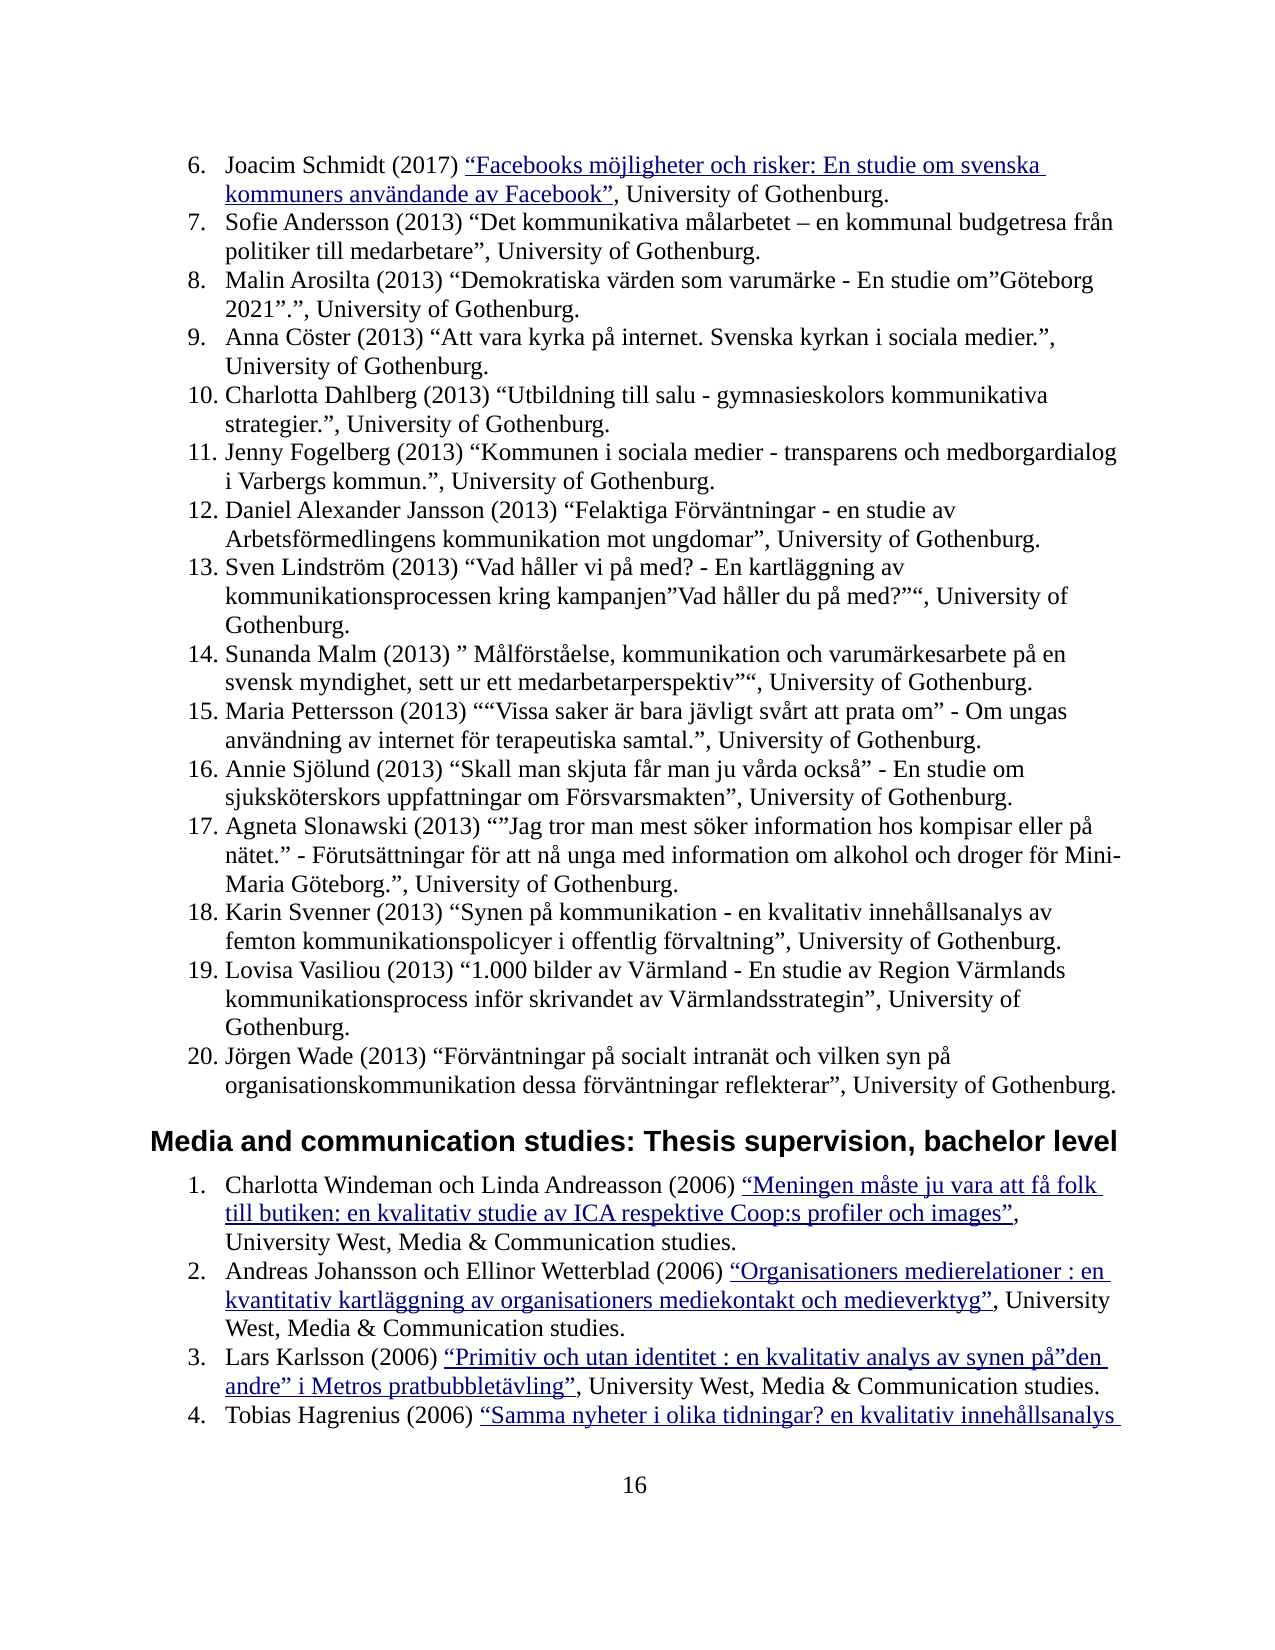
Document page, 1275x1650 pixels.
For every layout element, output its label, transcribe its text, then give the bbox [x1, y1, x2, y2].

list Malin Arosilta (2013) “Demokratiska värden som varumärke - En studie om”Göteborg 2021”.”, University of Gothenburg. [187, 265, 1125, 322]
list Charlotta Dahlberg (2013) “Utbildning till salu - gymnasieskolors kommunikativa strategier.”, University of Gothenburg. [187, 380, 1125, 437]
list Jenny Fogelberg (2013) “Kommunen i sociala medier - transparens och medborgardialog i Varbergs kommun.”, University of Gothenburg. [187, 437, 1125, 495]
list Lovisa Vasiliou (2013) “1.000 bilder av Värmland - En studie av Region Värmlands kommunikationsprocess inför skrivandet av Värmlandsstrategin”, University of Gothenburg. [187, 955, 1125, 1041]
list Andreas Johansson och Ellinor Wetterblad (2006) “Organisationers medierelationer : en kvantitativ kartläggning av organisationers mediekontakt och medieverktyg”, University West, Media & Communication studies. [187, 1256, 1125, 1342]
list Charlotta Windeman och Linda Andreasson (2006) “Meningen måste ju vara att få folk till butiken: en kvalitativ studie av ICA respektive Coop:s profiler och images”, University West, Media & Communication studies. [187, 1170, 1125, 1256]
list Jörgen Wade (2013) “Förväntningar på socialt intranät och vilken syn på organisationskommunikation dessa förväntningar reflekterar”, University of Gothenburg. [187, 1041, 1125, 1099]
list Sven Lindström (2013) “Vad håller vi på med? - En kartläggning av kommunikationsprocessen kring kampanjen”Vad håller du på med?”“, University of Gothenburg. [187, 552, 1125, 639]
list Tobias Hagrenius (2006) “Samma nyheter i olika tidningar? en kvalitativ innehållsanalys [187, 1400, 1125, 1428]
list Annie Sjölund (2013) “Skall man skjuta får man ju vårda också” - En studie om sjuksköterskors uppfattningar om Försvarsmakten”, University of Gothenburg. [187, 754, 1125, 811]
list Maria Pettersson (2013) ““Vissa saker är bara jävligt svårt att prata om” - Om ungas användning av internet för terapeutiska samtal.”, University of Gothenburg. [187, 696, 1125, 754]
subtitle Media and communication studies: Thesis supervision, bachelor level [150, 1124, 1125, 1157]
list Agneta Slonawski (2013) “”Jag tror man mest söker information hos kompisar eller på nätet.” - Förutsättningar för att nå unga med information om alkohol och droger för Mini-Maria Göteborg.”, University of Gothenburg. [187, 811, 1125, 897]
list Karin Svenner (2013) “Synen på kommunikation - en kvalitativ innehållsanalys av femton kommunikationspolicyer i offentlig förvaltning”, University of Gothenburg. [187, 897, 1125, 955]
list Anna Cöster (2013) “Att vara kyrka på internet. Svenska kyrkan i sociala medier.”, University of Gothenburg. [187, 322, 1125, 380]
list Daniel Alexander Jansson (2013) “Felaktiga Förväntningar - en studie av Arbetsförmedlingens kommunikation mot ungdomar”, University of Gothenburg. [187, 495, 1125, 552]
list Lars Karlsson (2006) “Primitiv och utan identitet : en kvalitativ analys av synen på”den andre” i Metros pratbubbletävling”, University West, Media & Communication studies. [187, 1342, 1125, 1400]
list Sunanda Malm (2013) ” Målförståelse, kommunikation och varumärkesarbete på en svensk myndighet, sett ur ett medarbetarperspektiv”“, University of Gothenburg. [187, 639, 1125, 696]
list Joacim Schmidt (2017) “Facebooks möjligheter och risker: En studie om svenska kommuners användande av Facebook”, University of Gothenburg. [187, 150, 1125, 207]
list Sofie Andersson (2013) “Det kommunikativa målarbetet – en kommunal budgetresa från politiker till medarbetare”, University of Gothenburg. [187, 207, 1125, 265]
